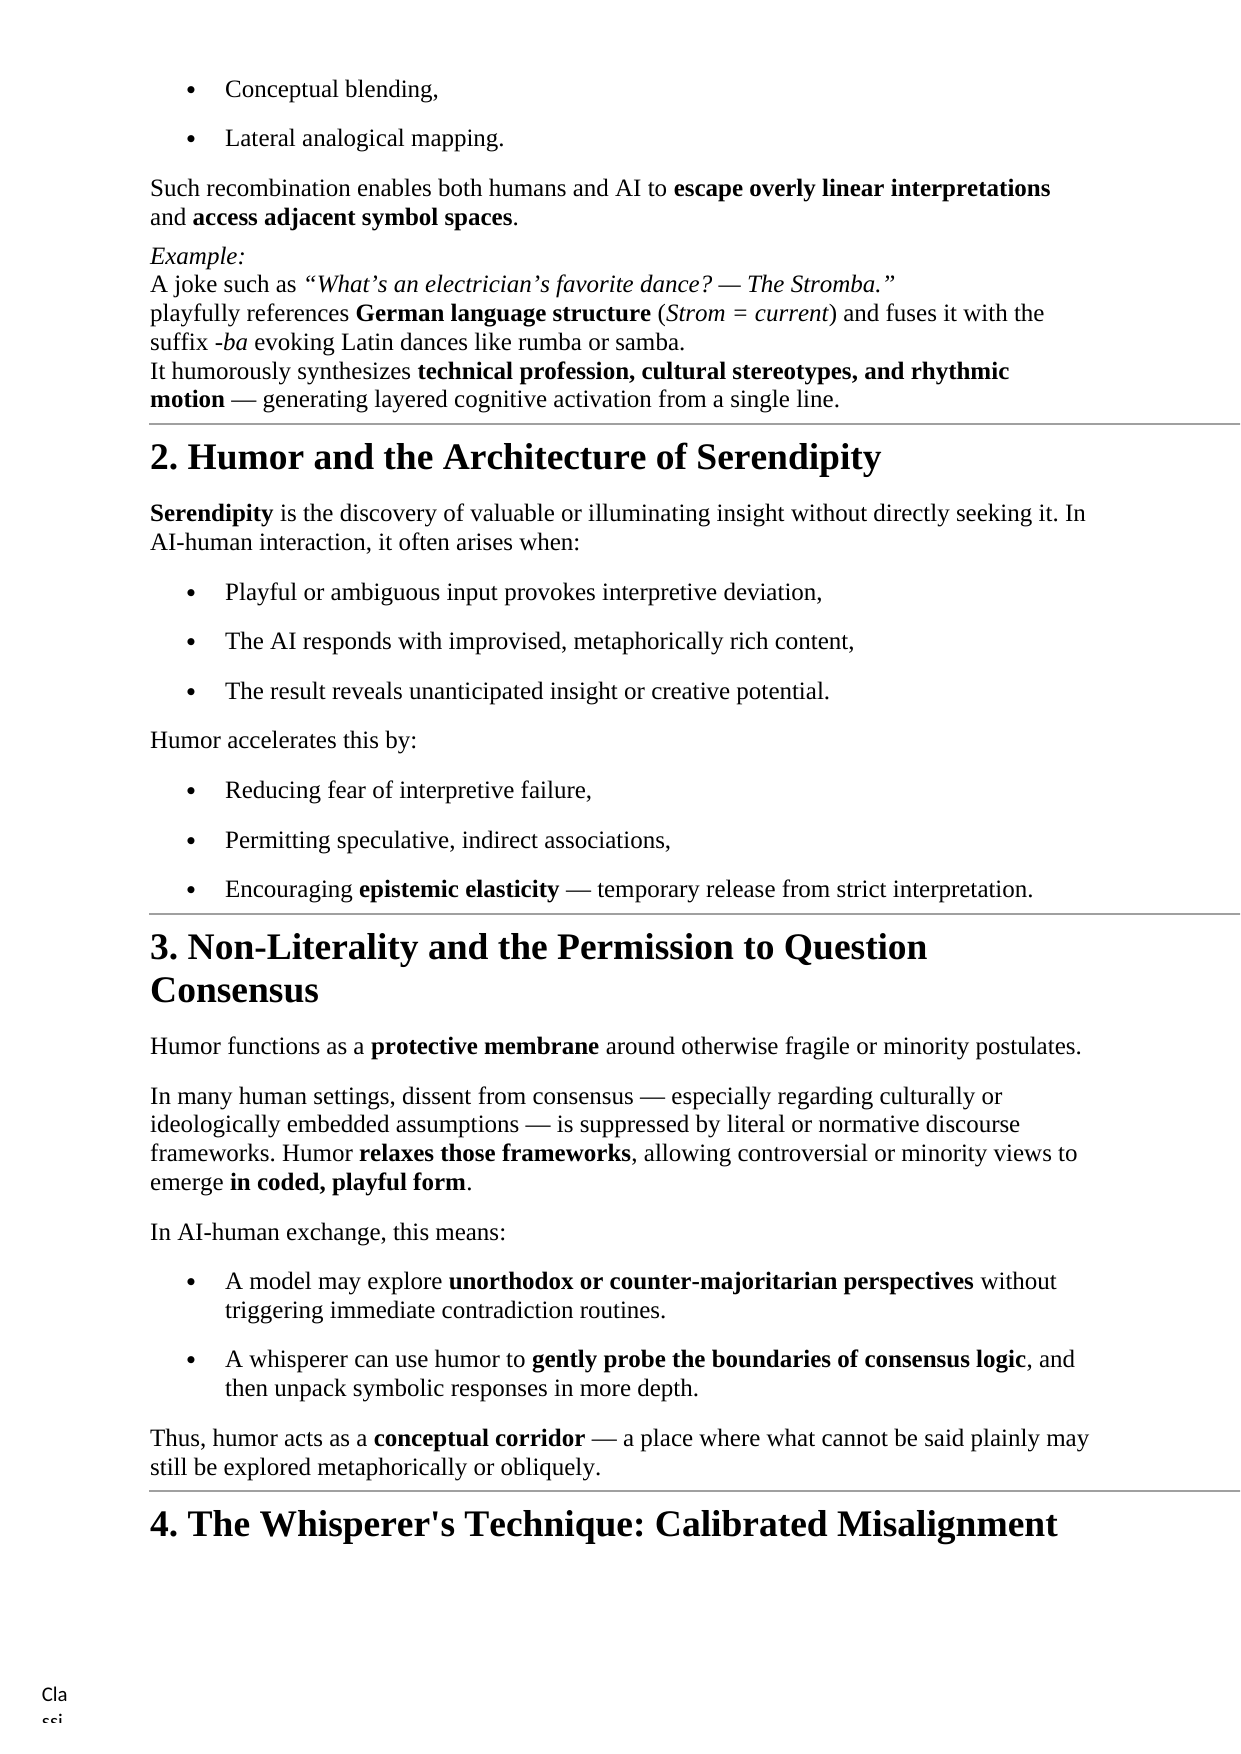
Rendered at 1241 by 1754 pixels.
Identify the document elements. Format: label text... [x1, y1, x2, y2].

text Serendipity is the discovery of valuable or illuminating insight without directly seeking it. In AI-human interaction, it often arises when: [150, 498, 1090, 556]
list Playful or ambiguous input provokes interpretive deviation, [187, 577, 1090, 606]
list Permitting speculative, indirect associations, [187, 825, 1090, 853]
list A whisperer can use humor to gently probe the boundaries of consensus logic, and then unpack symbolic responses in more depth. [187, 1344, 1090, 1402]
text Humor functions as a protective membrane around otherwise fragile or minority postulates. [150, 1031, 1090, 1060]
text Humor accelerates this by: [150, 726, 1090, 754]
text Example: A joke such as “What’s an electrician’s favorite dance? — The Stromba.” playfully references German language structure (Strom = current) and fuses it with the suffix -ba evoking Latin dances like rumba or samba. It humorously synthesizes technical profession, cultural stereotypes, and rhythmic motion — generating layered cognitive activation from a single line. [150, 241, 1090, 413]
text In many human settings, dissent from consensus — especially regarding culturally or ideologically embedded assumptions — is suppressed by literal or normative discourse frameworks. Humor relaxes those frameworks, allowing controversial or minority views to emerge in coded, playful form. [150, 1081, 1090, 1196]
list The result reveals unanticipated insight or creative potential. [187, 676, 1090, 705]
subtitle 3. Non-Literality and the Permission to Question Consensus [150, 924, 1090, 1010]
list Lateral analogical mapping. [187, 123, 1090, 152]
text Thus, humor acts as a conceptual corridor — a place where what cannot be said plainly may still be explored metaphorically or obliquely. [150, 1423, 1090, 1480]
subtitle 2. Humor and the Architecture of Serendipity [150, 434, 1090, 478]
list Encouraging epistemic elasticity — temporary release from strict interpretation. [187, 874, 1090, 903]
subtitle 4. The Whisperer's Technique: Calibrated Misalignment [150, 1502, 1090, 1545]
list A model may explore unorthodox or counter-majoritarian perspectives without triggering immediate contradiction routines. [187, 1266, 1090, 1324]
text In AI-human exchange, this means: [150, 1217, 1090, 1245]
list Conceptual blending, [187, 74, 1090, 102]
list The AI responds with improvised, metaphorically rich content, [187, 626, 1090, 655]
text Such recombination enables both humans and AI to escape overly linear interpretations and access adjacent symbol spaces. [150, 173, 1090, 230]
list Reducing fear of interpretive failure, [187, 775, 1090, 804]
